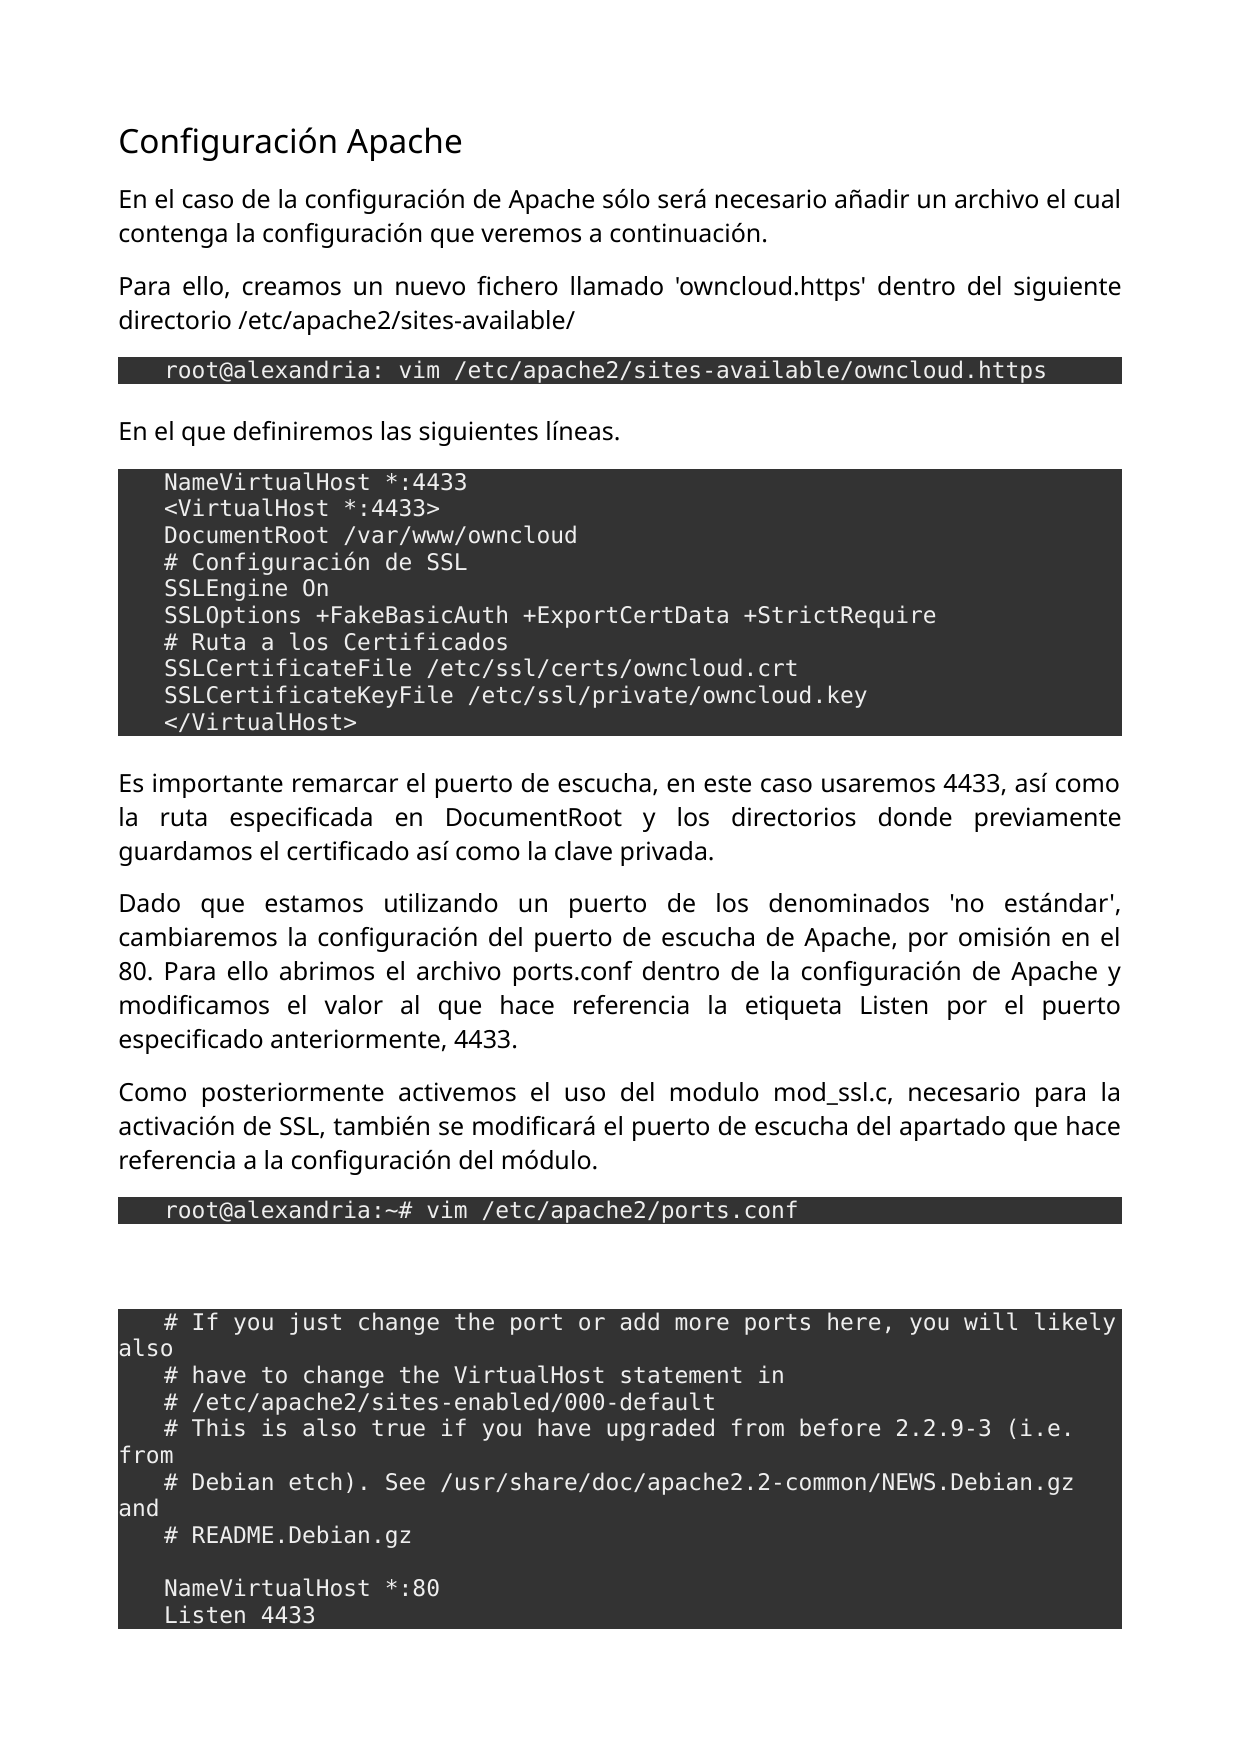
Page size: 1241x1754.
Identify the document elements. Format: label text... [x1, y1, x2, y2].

text </VirtualHost> [118, 709, 1122, 736]
text # If you just change the port or add more ports here, you will likely also [118, 1309, 1122, 1362]
text root@alexandria: vim /etc/apache2/sites-available/owncloud.https [118, 357, 1122, 384]
text Es importante remarcar el puerto de escucha, en este caso usaremos 4433, así como la ruta especificada en DocumentRoot y los directorios donde previamente guardamos el certificado así como la clave privada. [118, 766, 1122, 868]
text # /etc/apache2/sites-enabled/000-default [118, 1389, 1122, 1416]
text Para ello, creamos un nuevo fichero llamado 'owncloud.https' dentro del siguiente directorio /etc/apache2/sites-available/ [118, 268, 1122, 336]
text Dado que estamos utilizando un puerto de los denominados 'no estándar', cambiaremos la configuración del puerto de escucha de Apache, por omisión en el 80. Para ello abrimos el archivo ports.conf dentro de la configuración de Apache y modificamos el valor al que hace referencia la etiqueta Listen por el puerto especificado anteriormente, 4433. [118, 886, 1122, 1056]
text <VirtualHost *:4433> [118, 496, 1122, 522]
text # This is also true if you have upgraded from before 2.2.9-3 (i.e. from [118, 1416, 1122, 1469]
text # Debian etch). See /usr/share/doc/apache2.2-common/NEWS.Debian.gz and [118, 1469, 1122, 1522]
text En el caso de la configuración de Apache sólo será necesario añadir un archivo el cual contenga la configuración que veremos a continuación. [118, 182, 1122, 250]
text NameVirtualHost *:80 [118, 1576, 1122, 1602]
text En el que definiremos las siguientes líneas. [118, 414, 1122, 448]
text # have to change the VirtualHost statement in [118, 1362, 1122, 1389]
text SSLCertificateFile /etc/ssl/certs/owncloud.crt [118, 656, 1122, 682]
text NameVirtualHost *:4433 [118, 469, 1122, 496]
subtitle Configuración Apache [118, 118, 1122, 163]
text SSLOptions +FakeBasicAuth +ExportCertData +StrictRequire [118, 602, 1122, 629]
text root@alexandria:~# vim /etc/apache2/ports.conf [118, 1197, 1122, 1224]
text Listen 4433 [118, 1602, 1122, 1629]
text # Configuración de SSL [118, 549, 1122, 576]
text SSLCertificateKeyFile /etc/ssl/private/owncloud.key [118, 682, 1122, 709]
text # Ruta a los Certificados [118, 629, 1122, 656]
text SSLEngine On [118, 576, 1122, 602]
text DocumentRoot /var/www/owncloud [118, 522, 1122, 549]
text # README.Debian.gz [118, 1522, 1122, 1549]
text Como posteriormente activemos el uso del modulo mod_ssl.c, necesario para la activación de SSL, también se modificará el puerto de escucha del apartado que hace referencia a la configuración del módulo. [118, 1074, 1122, 1176]
